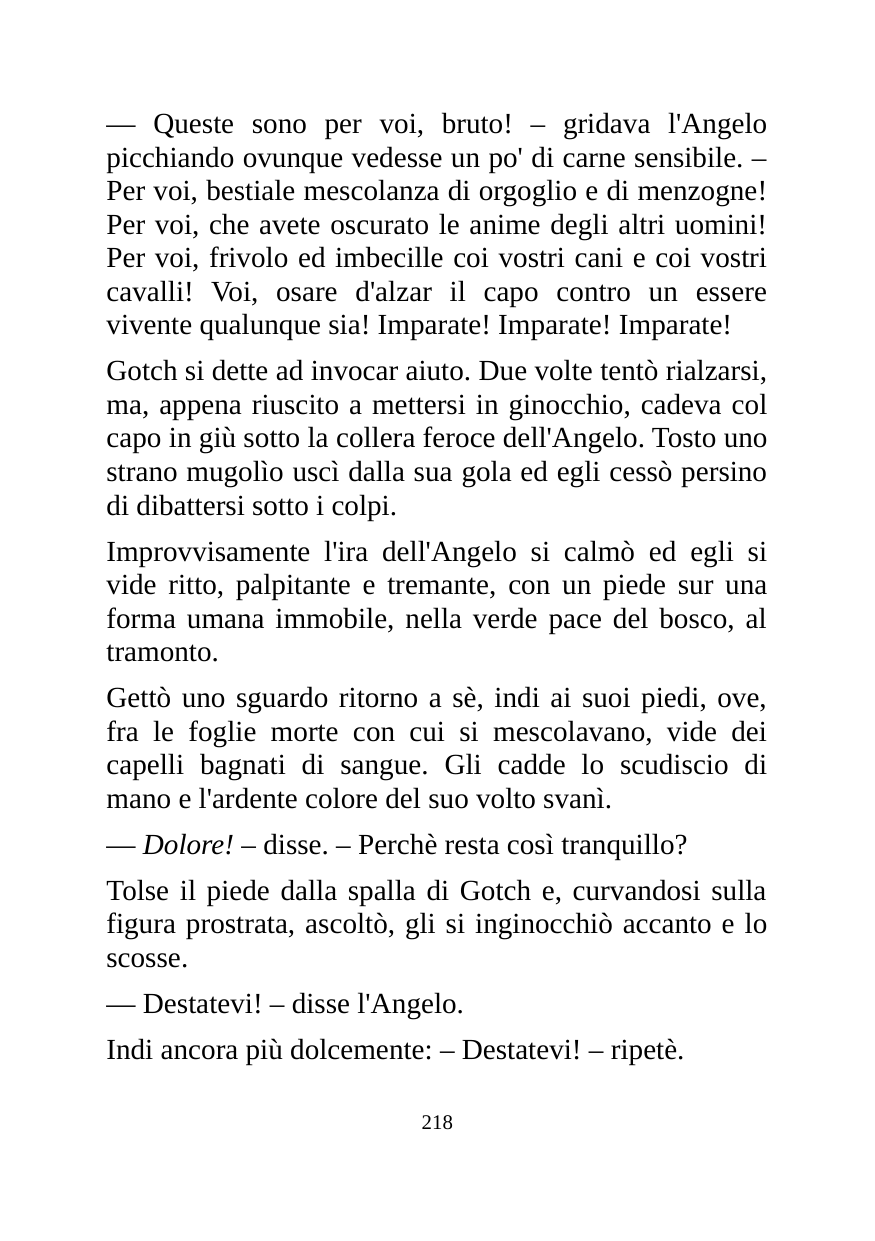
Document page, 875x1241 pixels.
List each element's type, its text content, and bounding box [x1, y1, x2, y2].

text — Dolore! – disse. – Perchè resta così tranquillo? [106, 827, 768, 861]
text Gettò uno sguardo ritorno a sè, indi ai suoi piedi, ove, fra le foglie morte con cui si mescolavano, vide dei capelli bagnati di sangue. Gli cadde lo scudiscio di mano e l'ardente colore del suo volto svanì. [106, 680, 768, 814]
text — Destatevi! – disse l'Angelo. [106, 986, 768, 1020]
text Improvvisamente l'ira dell'Angelo si calmò ed egli si vide ritto, palpitante e tremante, con un piede sur una forma umana immobile, nella verde pace del bosco, al tramonto. [106, 534, 768, 668]
text Gotch si dette ad invocar aiuto. Due volte tentò rialzarsi, ma, appena riuscito a mettersi in ginocchio, cadeva col capo in giù sotto la collera feroce dell'Angelo. Tosto uno strano mugolìo uscì dalla sua gola ed egli cessò persino di dibattersi sotto i colpi. [106, 353, 768, 521]
text Tolse il piede dalla spalla di Gotch e, curvandosi sulla figura prostrata, ascoltò, gli si inginocchiò accanto e lo scosse. [106, 873, 768, 974]
text Indi ancora più dolcemente: – Destatevi! – ripetè. [106, 1032, 768, 1066]
text — Queste sono per voi, bruto! – gridava l'Angelo picchiando ovunque vedesse un po' di carne sensibile. – Per voi, bestiale mescolanza di orgoglio e di menzogne! Per voi, che avete oscurato le anime degli altri uomini! Per voi, frivolo ed imbecille coi vostri cani e coi vostri cavalli! Voi, osare d'alzar il capo contro un essere vivente qualunque sia! Imparate! Imparate! Imparate! [106, 106, 768, 341]
